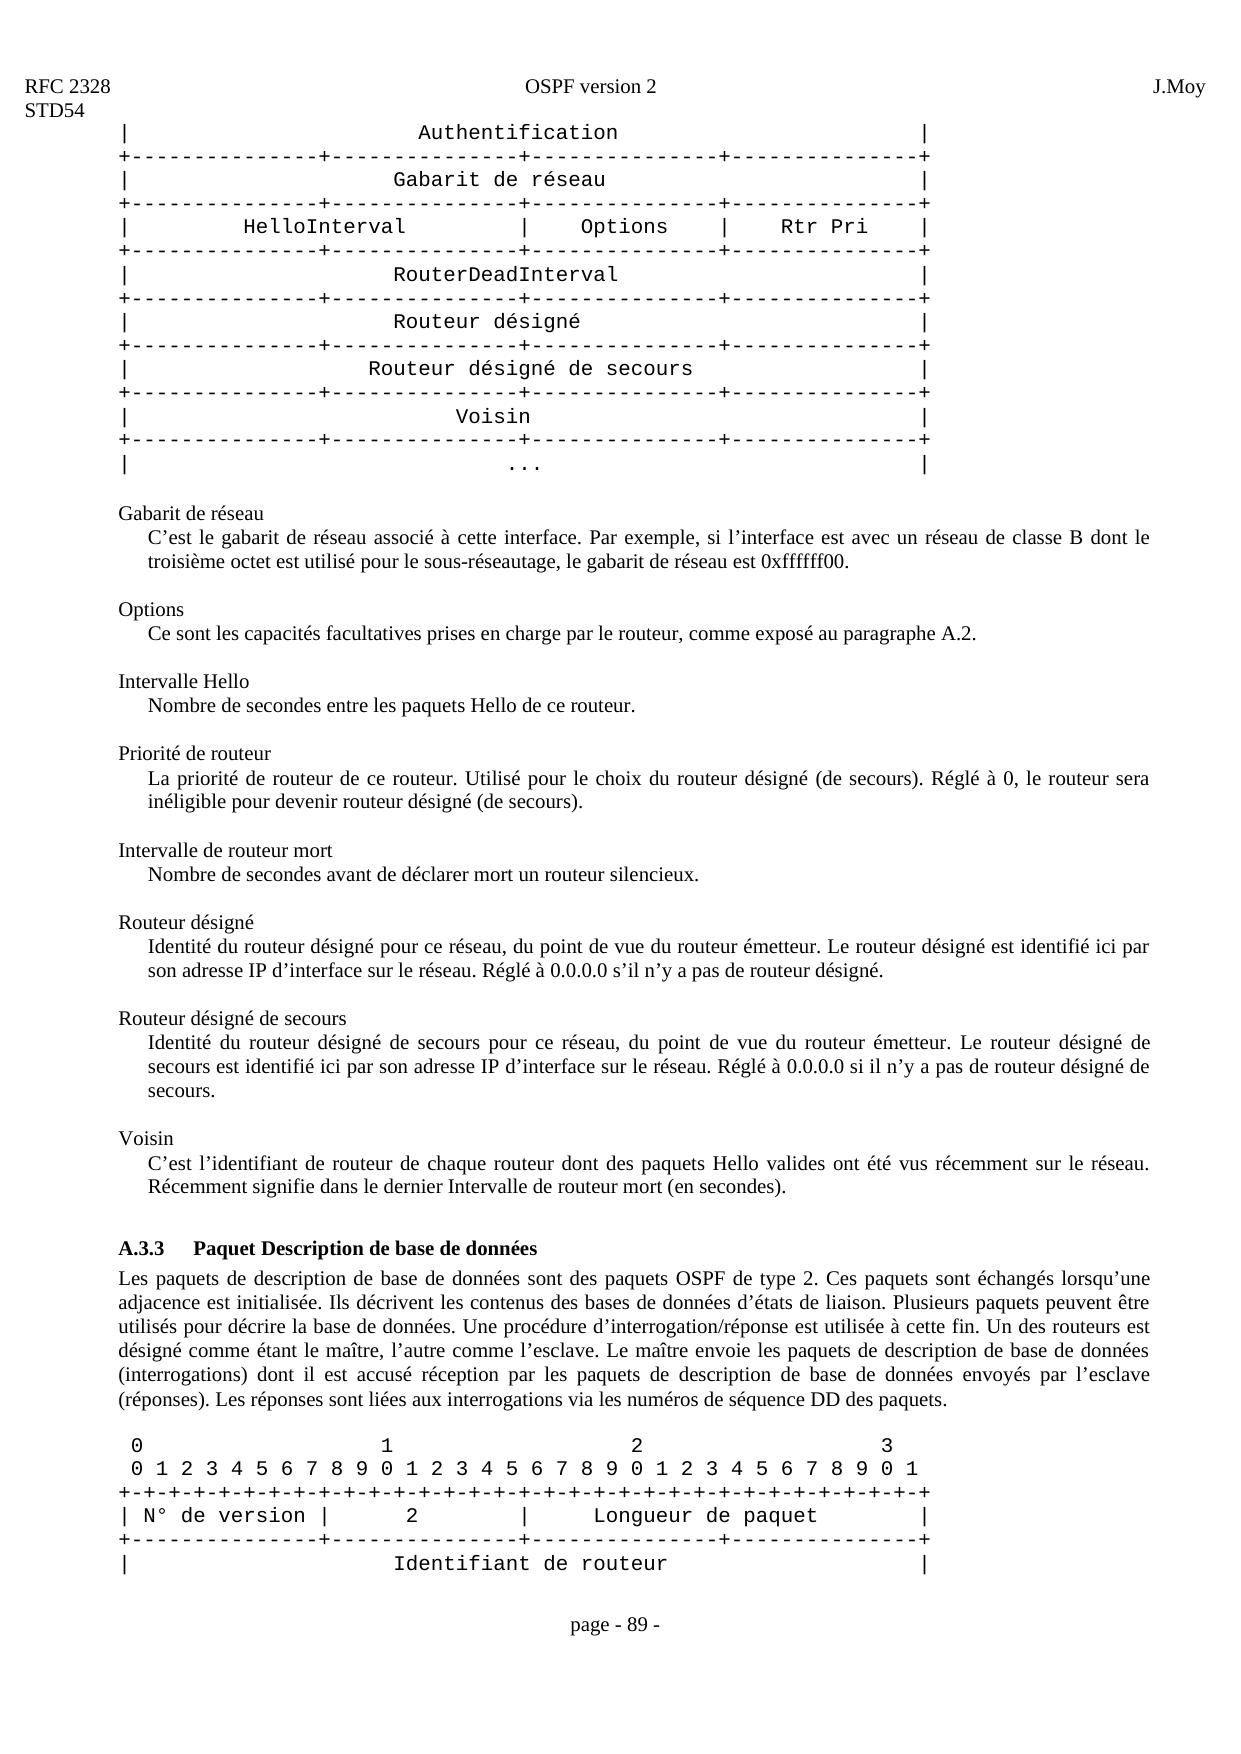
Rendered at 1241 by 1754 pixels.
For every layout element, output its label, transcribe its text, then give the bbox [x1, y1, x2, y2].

text | Voisin | [118, 406, 1152, 429]
text +---------------+---------------+---------------+---------------+ [118, 240, 1152, 264]
text +-+-+-+-+-+-+-+-+-+-+-+-+-+-+-+-+-+-+-+-+-+-+-+-+-+-+-+-+-+-+-+-+ [118, 1482, 1152, 1506]
text | ... | [118, 453, 1152, 477]
text La priorité de routeur de ce routeur. Utilisé pour le choix du routeur désigné (de secours). Réglé à 0, le routeur sera inéligible pour devenir routeur désigné (de secours). [148, 765, 1152, 813]
text | Authentification | [118, 122, 1152, 146]
text | N° de version | 2 | Longueur de paquet | [118, 1506, 1152, 1529]
text Identité du routeur désigné de secours pour ce réseau, du point de vue du routeur émetteur. Le routeur désigné de secours est identifié ici par son adresse IP d’interface sur le réseau. Réglé à 0.0.0.0 si il n’y a pas de routeur désigné de secours. [148, 1030, 1152, 1102]
text Les paquets de description de base de données sont des paquets OSPF de type 2. Ces paquets sont échangés lorsqu’une adjacence est initialisée. Ils décrivent les contenus des bases de données d’états de liaison. Plusieurs paquets peuvent être utilisés pour décrire la base de données. Une procédure d’interrogation/réponse est utilisée à cette fin. Un des routeurs est désigné comme étant le maître, l’autre comme l’esclave. Le maître envoie les paquets de description de base de données (interrogations) dont il est accusé réception par les paquets de description de base de données envoyés par l’esclave (réponses). Les réponses sont liées aux interrogations via les numéros de séquence DD des paquets. [118, 1266, 1152, 1411]
text +---------------+---------------+---------------+---------------+ [118, 193, 1152, 217]
text +---------------+---------------+---------------+---------------+ [118, 287, 1152, 311]
text | Gabarit de réseau | [118, 169, 1152, 193]
text C’est l’identifiant de routeur de chaque routeur dont des paquets Hello valides ont été vus récemment sur le réseau. Récemment signifie dans le dernier Intervalle de routeur mort (en secondes). [148, 1150, 1152, 1198]
text Ce sont les capacités facultatives prises en charge par le routeur, comme exposé au paragraphe A.2. [148, 621, 1152, 645]
text C’est le gabarit de réseau associé à cette interface. Par exemple, si l’interface est avec un réseau de classe B dont le troisième octet est utilisé pour le sous-réseautage, le gabarit de réseau est 0xffffff00. [148, 525, 1152, 573]
text Routeur désigné de secours [118, 1006, 1152, 1030]
text Nombre de secondes avant de déclarer mort un routeur silencieux. [148, 862, 1152, 886]
text Nombre de secondes entre les paquets Hello de ce routeur. [148, 693, 1152, 717]
text Gabarit de réseau [118, 501, 1152, 525]
text Intervalle Hello [118, 669, 1152, 693]
text 0 1 2 3 4 5 6 7 8 9 0 1 2 3 4 5 6 7 8 9 0 1 2 3 4 5 6 7 8 9 0 1 [118, 1458, 1152, 1482]
text | RouterDeadInterval | [118, 264, 1152, 287]
text +---------------+---------------+---------------+---------------+ [118, 1529, 1152, 1553]
text +---------------+---------------+---------------+---------------+ [118, 429, 1152, 453]
text | Routeur désigné | [118, 311, 1152, 335]
text Options [118, 597, 1152, 621]
text Routeur désigné [118, 910, 1152, 934]
text | HelloInterval | Options | Rtr Pri | [118, 217, 1152, 240]
text Voisin [118, 1126, 1152, 1150]
text Priorité de routeur [118, 741, 1152, 765]
text +---------------+---------------+---------------+---------------+ [118, 335, 1152, 358]
text Intervalle de routeur mort [118, 838, 1152, 862]
text | Identifiant de routeur | [118, 1553, 1152, 1576]
text +---------------+---------------+---------------+---------------+ [118, 382, 1152, 406]
text Identité du routeur désigné pour ce réseau, du point de vue du routeur émetteur. Le routeur désigné est identifié ici par son adresse IP d’interface sur le réseau. Réglé à 0.0.0.0 s’il n’y a pas de routeur désigné. [148, 934, 1152, 982]
text 0 1 2 3 [118, 1434, 1152, 1458]
subtitle A.3.3 Paquet Description de base de données [118, 1236, 1152, 1260]
text | Routeur désigné de secours | [118, 358, 1152, 382]
text +---------------+---------------+---------------+---------------+ [118, 146, 1152, 169]
